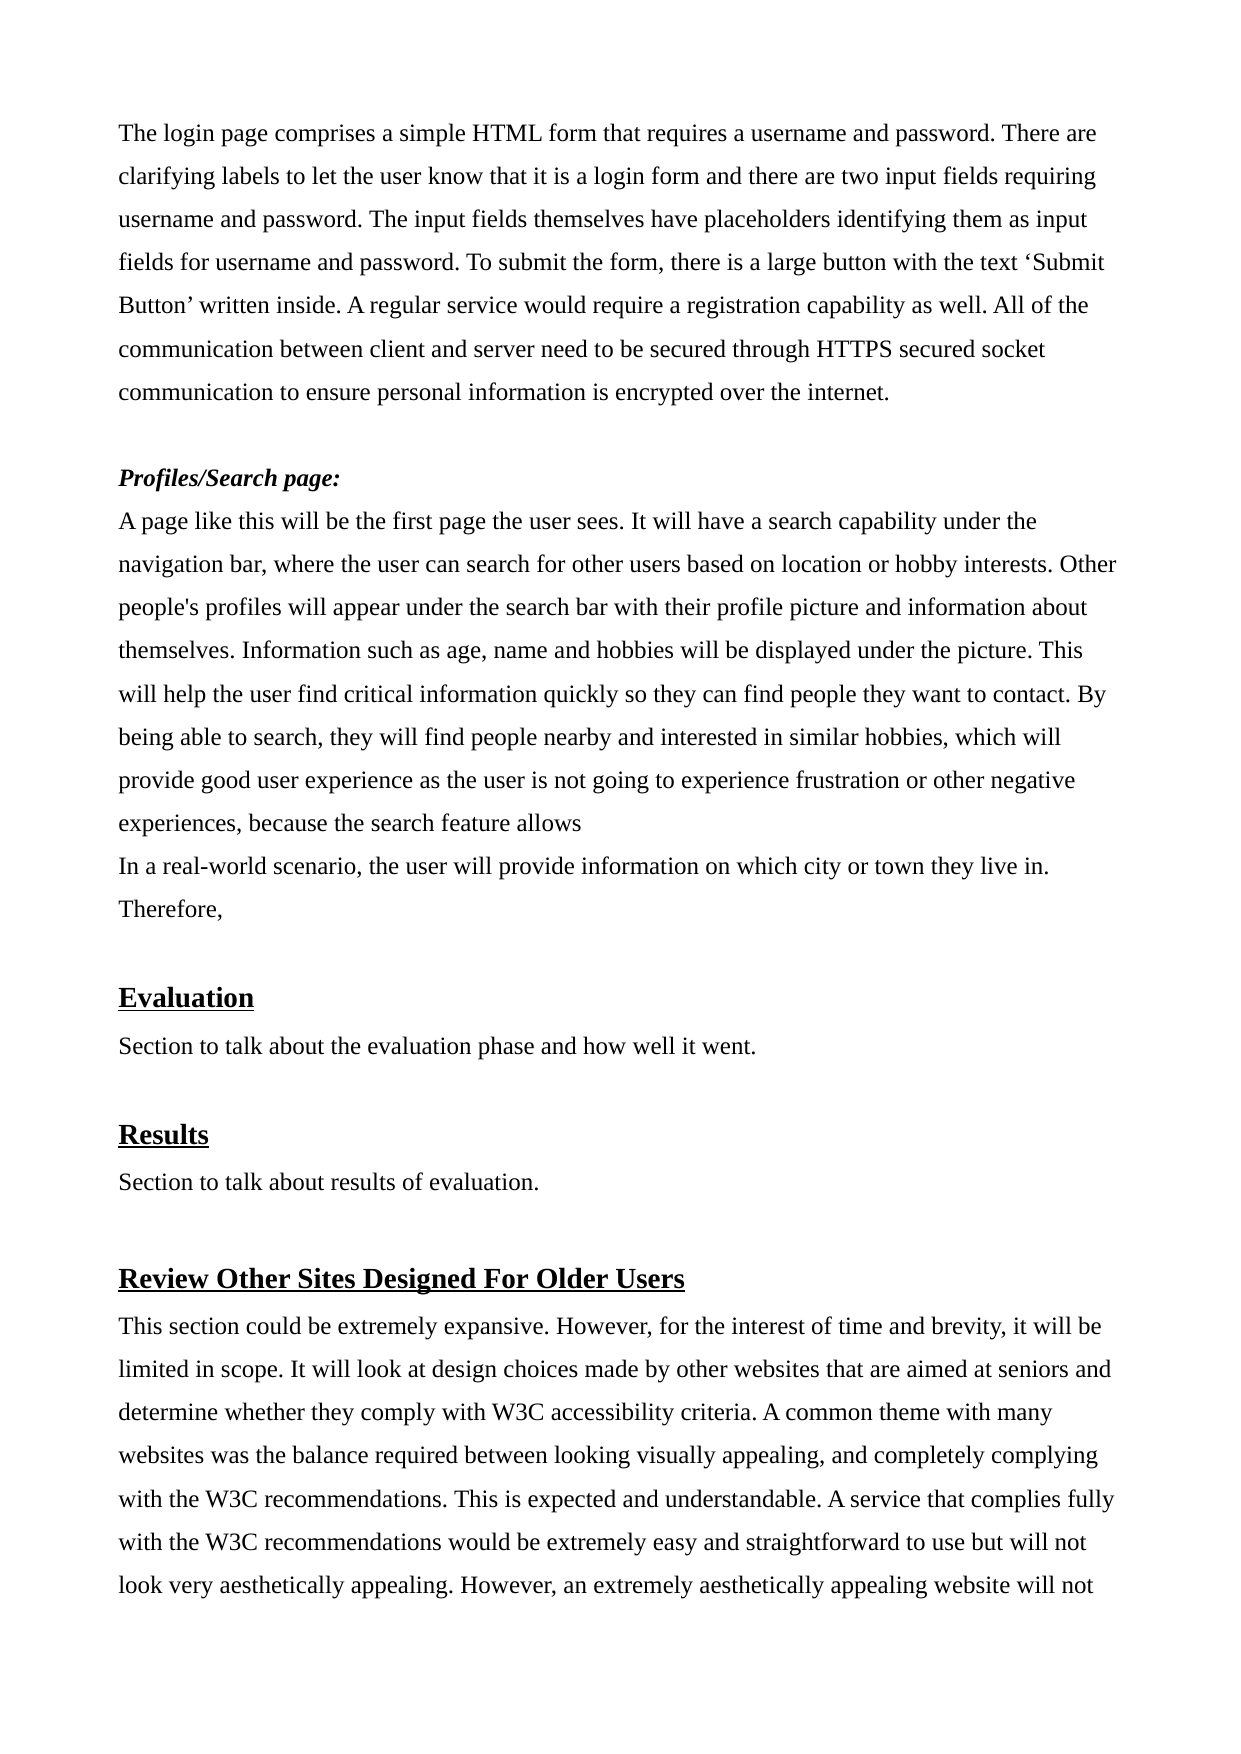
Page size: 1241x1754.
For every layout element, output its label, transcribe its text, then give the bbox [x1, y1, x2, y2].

text Review Other Sites Designed For Older Users [118, 1261, 1122, 1294]
text Section to talk about results of evaluation. [118, 1167, 1122, 1196]
text Section to talk about the evaluation phase and how well it went. [118, 1031, 1122, 1060]
text The login page comprises a simple HTML form that requires a username and password. There are clarifying labels to let the user know that it is a login form and there are two input fields requiring username and password. The input fields themselves have placeholders identifying them as input fields for username and password. To submit the form, there is a large button with the text ‘Submit Button’ written inside. A regular service would require a registration capability as well. All of the communication between client and server need to be secured through HTTPS secured socket communication to ensure personal information is encrypted over the internet. [118, 118, 1122, 406]
text A page like this will be the first page the user sees. It will have a search capability under the navigation bar, where the user can search for other users based on location or hobby interests. Other people's profiles will appear under the search bar with their profile picture and information about themselves. Information such as age, name and hobbies will be displayed under the picture. This will help the user find critical information quickly so they can find people they want to contact. By being able to search, they will find people nearby and interested in similar hobbies, which will provide good user experience as the user is not going to experience frustration or other negative experiences, because the search feature allows [118, 506, 1122, 837]
text This section could be extremely expansive. However, for the interest of time and brevity, it will be limited in scope. It will look at design choices made by other websites that are aimed at seniors and determine whether they comply with W3C accessibility criteria. A common theme with many websites was the balance required between looking visually appealing, and completely complying with the W3C recommendations. This is expected and understandable. A service that complies fully with the W3C recommendations would be extremely easy and straightforward to use but will not look very aesthetically appealing. However, an extremely aesthetically appealing website will not [118, 1311, 1122, 1599]
text Profiles/Search page: [118, 463, 1122, 492]
text In a real-world scenario, the user will provide information on which city or town they live in. Therefore, [118, 851, 1122, 923]
text Evaluation [118, 981, 1122, 1014]
text Results [118, 1117, 1122, 1151]
